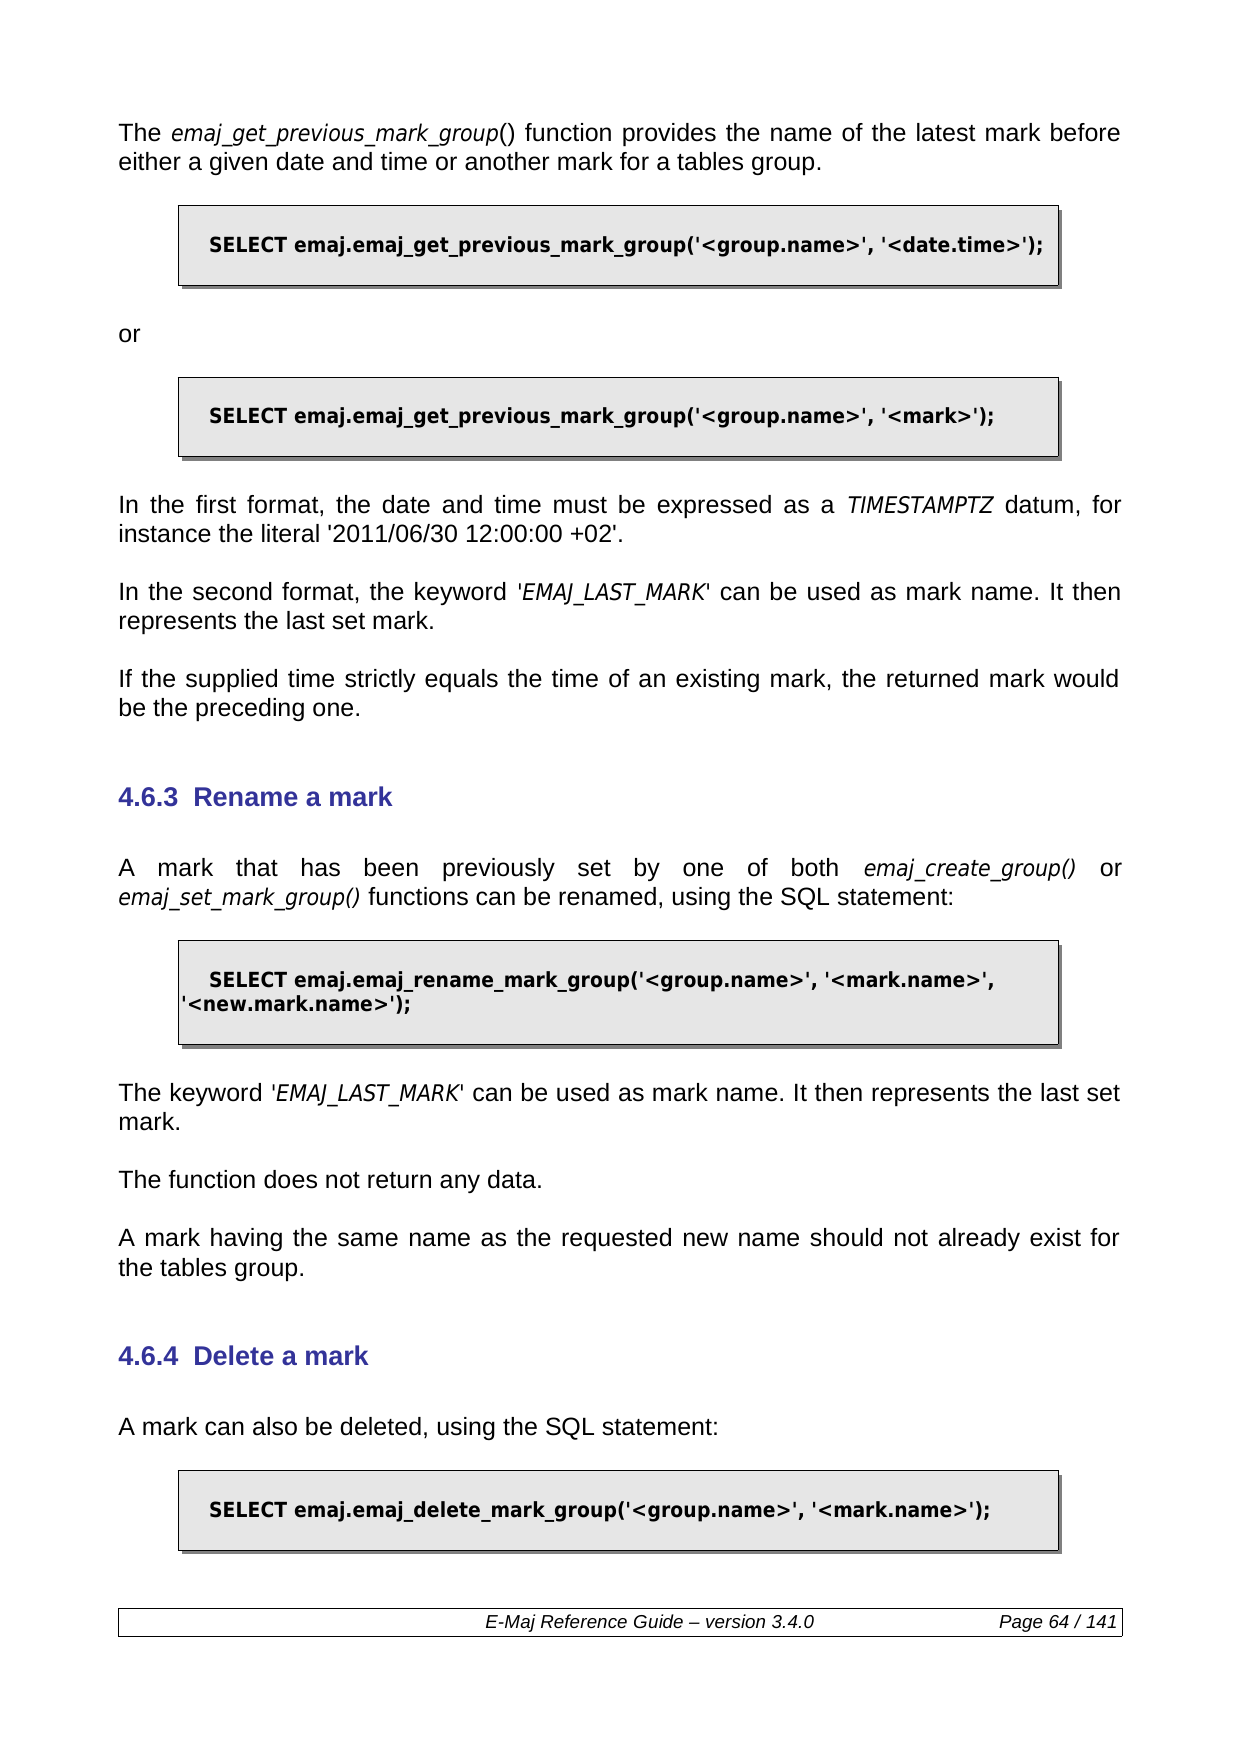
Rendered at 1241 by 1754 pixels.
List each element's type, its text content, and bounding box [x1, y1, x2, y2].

text In the first format, the date and time must be expressed as a TIMESTAMPTZ datum, for instance the literal '2011/06/30 12:00:00 +02'. [118, 490, 1122, 548]
text The emaj_get_previous_mark_group() function provides the name of the latest mark before either a given date and time or another mark for a tables group. [118, 118, 1122, 176]
text SELECT emaj.emaj_rename_mark_group('<group.name>', '<mark.name>', '<new.mark.name>'); [179, 965, 1058, 1014]
text A mark having the same name as the requested new name should not already exist for the tables group. [118, 1223, 1122, 1281]
text SELECT emaj.emaj_delete_mark_group('<group.name>', '<mark.name>'); [179, 1495, 1058, 1519]
text SELECT emaj.emaj_get_previous_mark_group('<group.name>', '<mark>'); [179, 401, 1058, 426]
subtitle Delete a mark [118, 1339, 1122, 1371]
subtitle Rename a mark [118, 781, 1122, 812]
text The function does not return any data. [118, 1165, 1122, 1194]
text In the second format, the keyword 'EMAJ_LAST_MARK' can be used as mark name. It then represents the last set mark. [118, 577, 1122, 635]
text If the supplied time strictly equals the time of an existing mark, the returned mark would be the preceding one. [118, 664, 1122, 722]
text The keyword 'EMAJ_LAST_MARK' can be used as mark name. It then represents the last set mark. [118, 1078, 1122, 1136]
text SELECT emaj.emaj_get_previous_mark_group('<group.name>', '<date.time>'); [179, 230, 1058, 254]
text or [118, 318, 1122, 348]
text A mark that has been previously set by one of both emaj_create_group() or emaj_set_mark_group() functions can be renamed, using the SQL statement: [118, 853, 1122, 911]
text A mark can also be deleted, using the SQL statement: [118, 1412, 1122, 1441]
